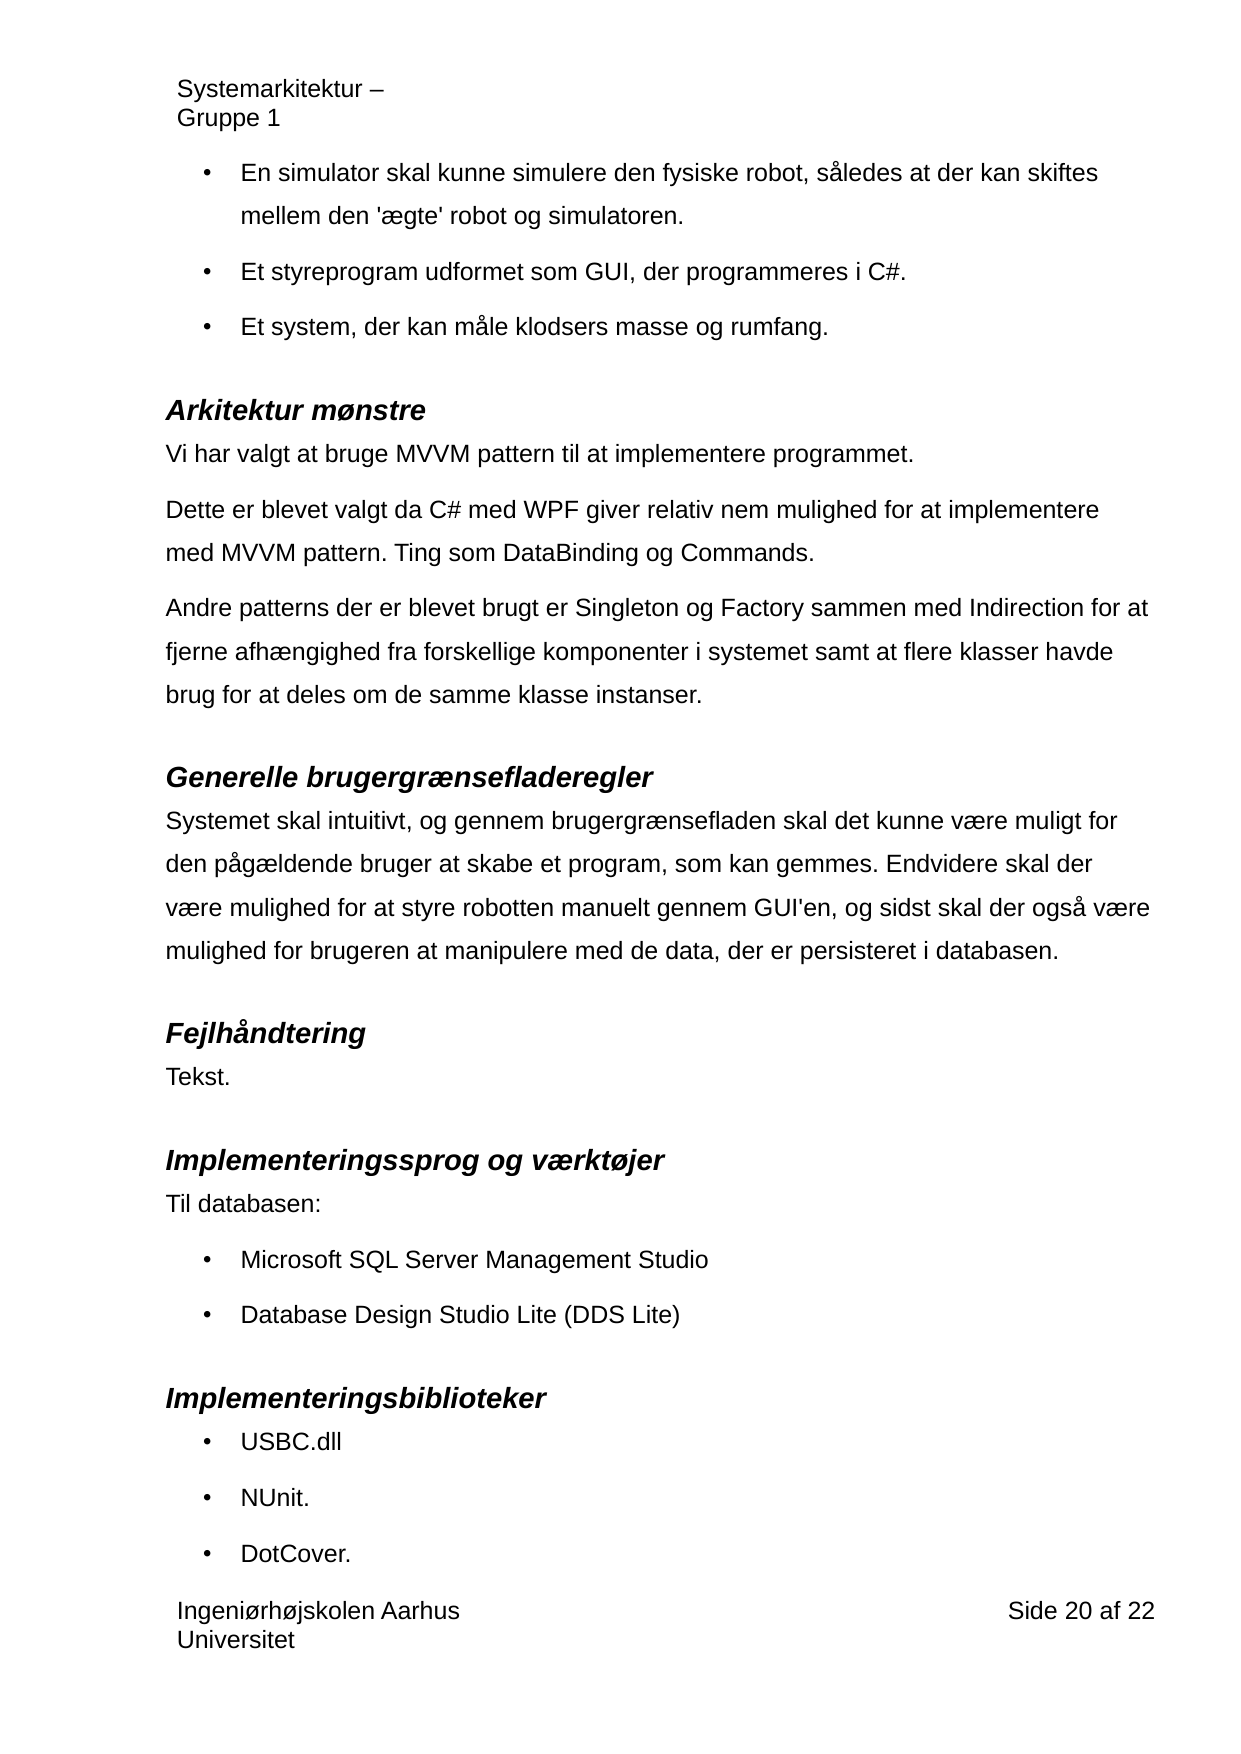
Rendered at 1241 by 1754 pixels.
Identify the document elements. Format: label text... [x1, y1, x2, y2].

list NUnit. [203, 1483, 1152, 1512]
text Tekst. [165, 1062, 1152, 1091]
list Microsoft SQL Server Management Studio [203, 1245, 1152, 1273]
subtitle Generelle brugergrænsefladeregler [165, 760, 1152, 794]
subtitle Arkitektur mønstre [165, 393, 1152, 427]
subtitle Implementeringssprog og værktøjer [165, 1143, 1152, 1177]
text Vi har valgt at bruge MVVM pattern til at implementere programmet. [165, 439, 1152, 468]
text Systemet skal intuitivt, og gennem brugergrænsefladen skal det kunne være muligt for den pågældende bruger at skabe et program, som kan gemmes. Endvidere skal der være mulighed for at styre robotten manuelt gennem GUI'en, og sidst skal der også være mulighed for brugeren at manipulere med de data, der er persisteret i databasen. [165, 806, 1152, 964]
list En simulator skal kunne simulere den fysiske robot, således at der kan skiftes mellem den 'ægte' robot og simulatoren. [203, 158, 1152, 230]
list DotCover. [203, 1539, 1152, 1567]
list USBC.dll [203, 1427, 1152, 1456]
subtitle Fejlhåndtering [165, 1016, 1152, 1050]
list Database Design Studio Lite (DDS Lite) [203, 1300, 1152, 1329]
text Andre patterns der er blevet brugt er Singleton og Factory sammen med Indirection for at fjerne afhængighed fra forskellige komponenter i systemet samt at flere klasser havde brug for at deles om de samme klasse instanser. [165, 593, 1152, 708]
text Dette er blevet valgt da C# med WPF giver relativ nem mulighed for at implementere med MVVM pattern. Ting som DataBinding og Commands. [165, 495, 1152, 567]
text Til databasen: [165, 1189, 1152, 1218]
subtitle Implementeringsbiblioteker [165, 1381, 1152, 1415]
list Et styreprogram udformet som GUI, der programmeres i C#. [203, 257, 1152, 285]
list Et system, der kan måle klodsers masse og rumfang. [203, 312, 1152, 341]
